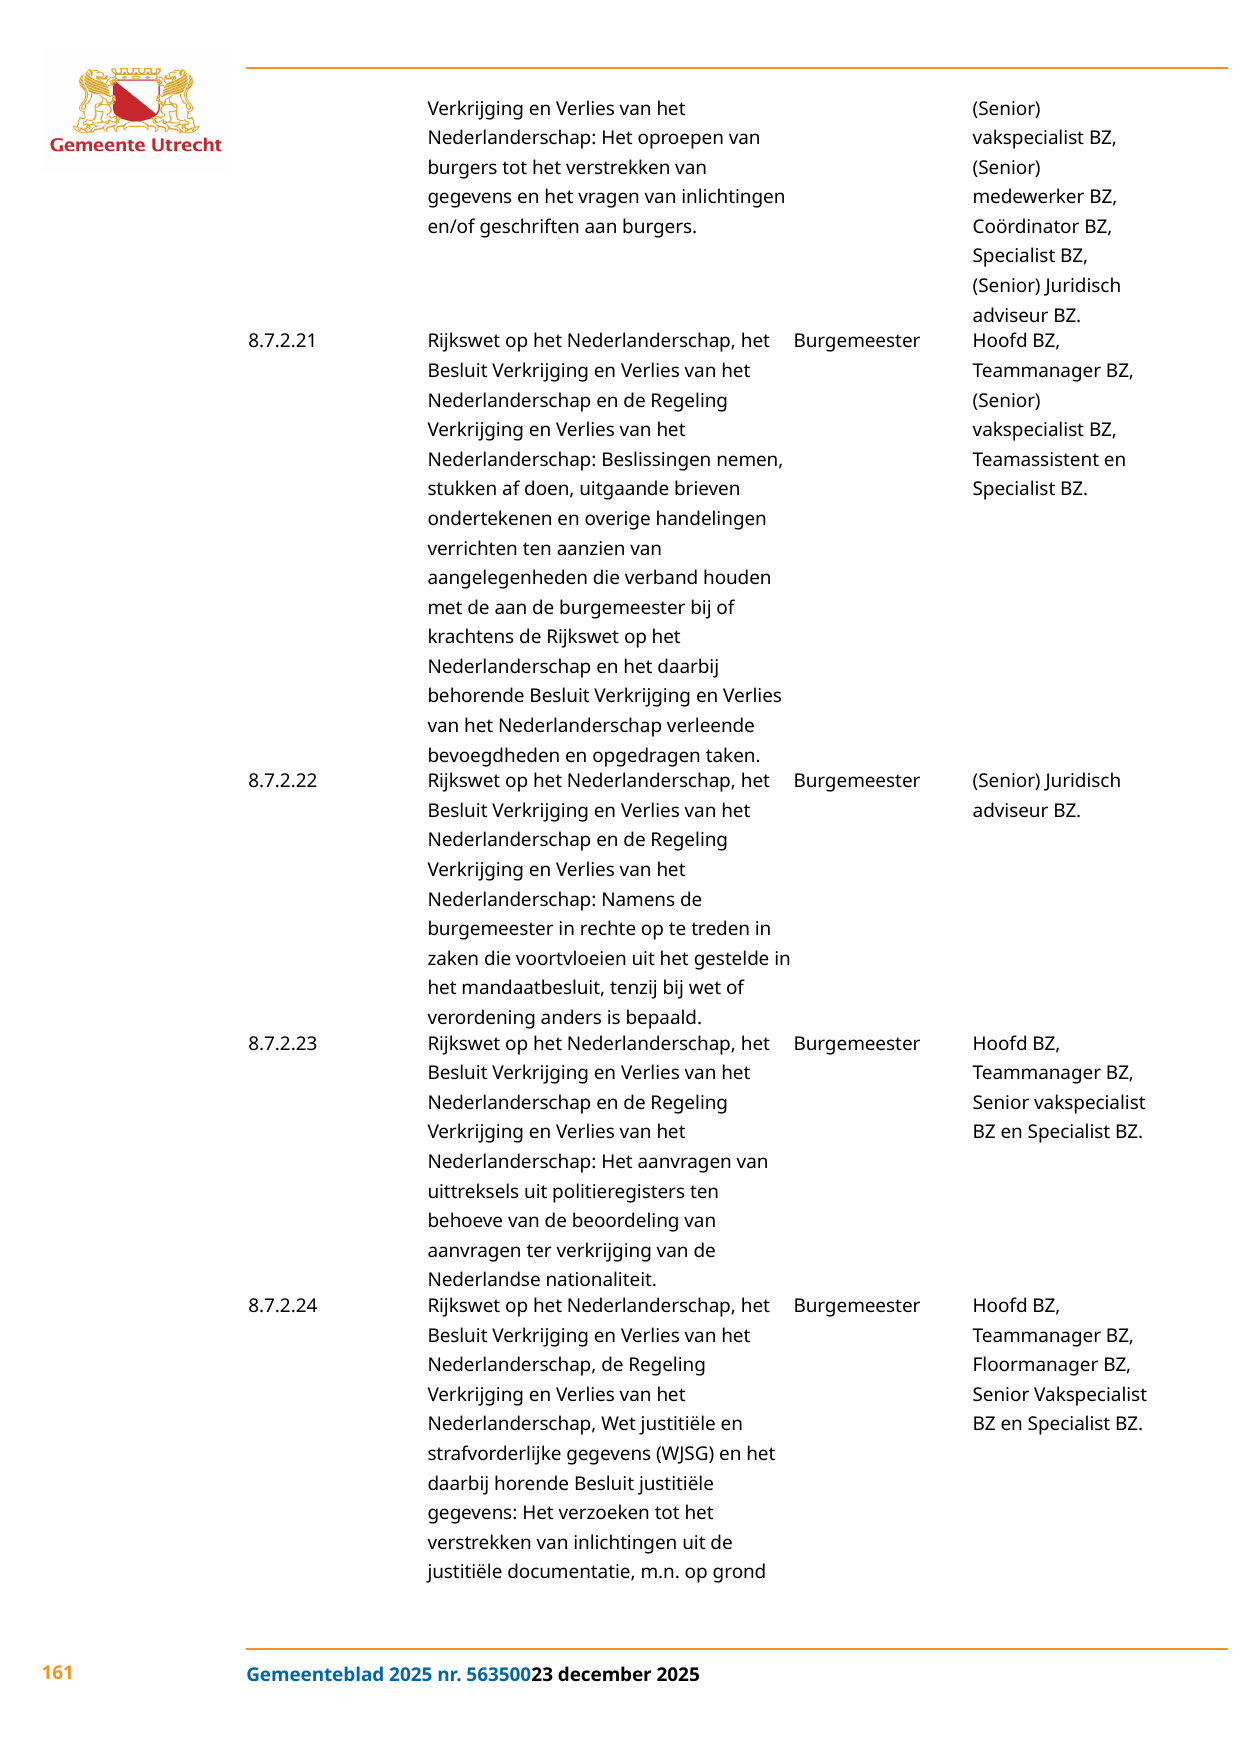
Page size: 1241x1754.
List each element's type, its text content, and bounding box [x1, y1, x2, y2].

table_cell Rijkswet op het Nederlanderschap, het Besluit Verkrijging en Verlies van het Nederlanderschap en de Regeling Verkrijging en Verlies van het Nederlanderschap: Beslissingen nemen, stukken af doen, uitgaande brieven ondertekenen en overige handelingen verrichten ten aanzien van aangelegenheden die verband houden met de aan de burgemeester bij of krachtens de Rijkswet op het Nederlanderschap en het daarbij behorende Besluit Verkrijging en Verlies van het Nederlanderschap verleende bevoegdheden en opgedragen taken. [427, 328, 793, 767]
table_cell Burgemeester [793, 1292, 972, 1584]
table_cell Burgemeester [793, 1030, 972, 1292]
table_cell Burgemeester [793, 768, 972, 1030]
table_cell Burgemeester [793, 328, 972, 767]
table_cell 8.7.2.24 [248, 1292, 427, 1584]
table_cell (Senior) vakspecialist BZ, (Senior) medewerker BZ, Coördinator BZ, Specialist BZ, (Senior) Juridisch adviseur BZ. [973, 95, 1152, 328]
picture [41, 47, 231, 172]
table_cell Hoofd BZ, Teammanager BZ, (Senior) vakspecialist BZ, Teamassistent en Specialist BZ. [973, 328, 1152, 767]
table_cell [793, 95, 972, 328]
table_cell Hoofd BZ, Teammanager BZ, Floormanager BZ, Senior Vakspecialist BZ en Specialist BZ. [973, 1292, 1152, 1584]
table_cell Rijkswet op het Nederlanderschap, het Besluit Verkrijging en Verlies van het Nederlanderschap en de Regeling Verkrijging en Verlies van het Nederlanderschap: Het aanvragen van uittreksels uit politieregisters ten behoeve van de beoordeling van aanvragen ter verkrijging van de Nederlandse nationaliteit. [427, 1030, 793, 1292]
table_cell Rijkswet op het Nederlanderschap, het Besluit Verkrijging en Verlies van het Nederlanderschap, de Regeling Verkrijging en Verlies van het Nederlanderschap, Wet justitiële en strafvorderlijke gegevens (WJSG) en het daarbij horende Besluit justitiële gegevens: Het verzoeken tot het verstrekken van inlichtingen uit de justitiële documentatie, m.n. op grond [427, 1292, 793, 1584]
table_cell [248, 95, 427, 328]
table_cell Rijkswet op het Nederlanderschap, het Besluit Verkrijging en Verlies van het Nederlanderschap en de Regeling Verkrijging en Verlies van het Nederlanderschap: Namens de burgemeester in rechte op te treden in zaken die voortvloeien uit het gestelde in het mandaatbesluit, tenzij bij wet of verordening anders is bepaald. [427, 768, 793, 1030]
table_cell (Senior) Juridisch adviseur BZ. [973, 768, 1152, 1030]
table_cell Verkrijging en Verlies van het Nederlanderschap: Het oproepen van burgers tot het verstrekken van gegevens en het vragen van inlichtingen en/of geschriften aan burgers. [427, 95, 793, 328]
table_cell 8.7.2.23 [248, 1030, 427, 1292]
table_cell Hoofd BZ, Teammanager BZ, Senior vakspecialist BZ en Specialist BZ. [973, 1030, 1152, 1292]
table_cell 8.7.2.22 [248, 768, 427, 1030]
table_cell 8.7.2.21 [248, 328, 427, 767]
